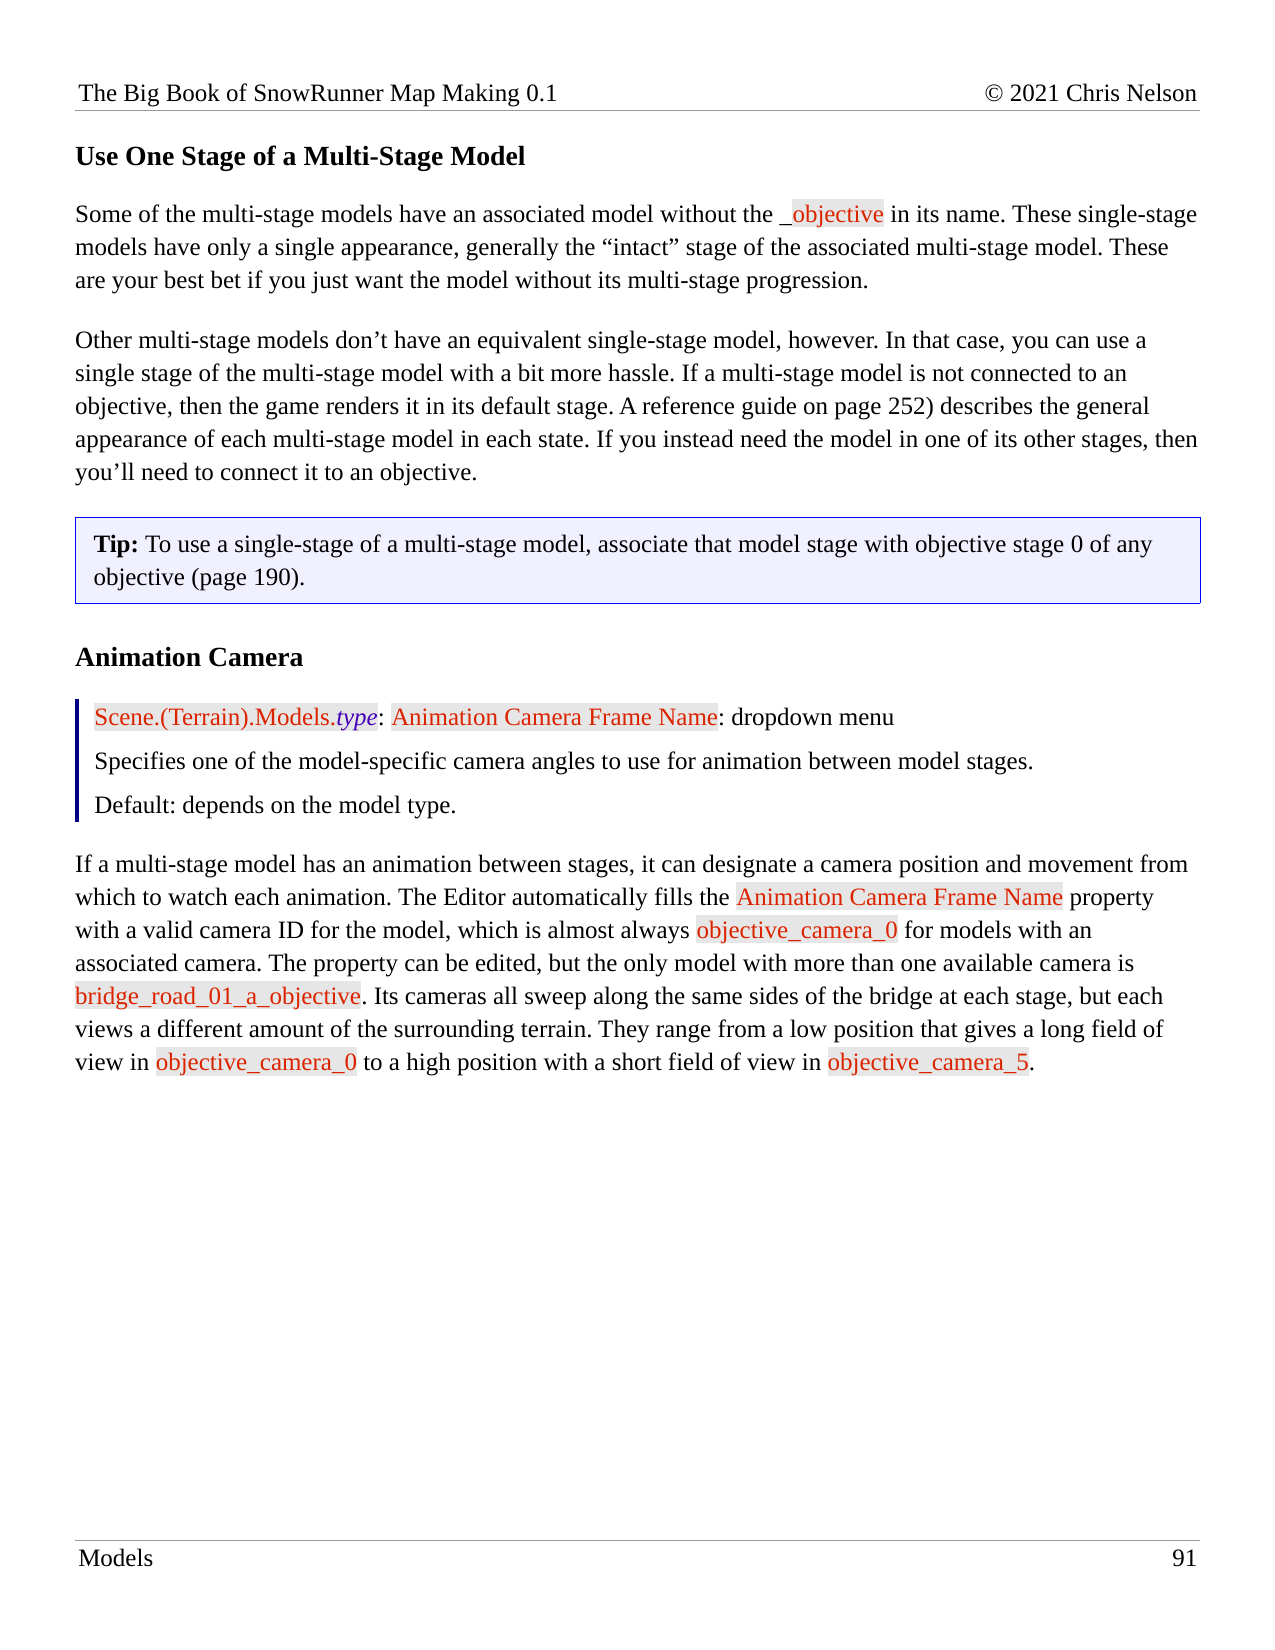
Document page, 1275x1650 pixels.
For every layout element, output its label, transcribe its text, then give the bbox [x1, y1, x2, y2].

list To use a single-stage of a multi-stage model, associate that model stage with objective stage 0 of any objective (page 190). [76, 518, 1200, 603]
text If a multi-stage model has an animation between stages, it can designate a camera position and movement from which to watch each animation. The Editor automatically fills the Animation Camera Frame Name property with a valid camera ID for the model, which is almost always objective_camera_0 for models with an associated camera. The property can be edited, but the only model with more than one available camera is bridge_road_01_a_objective. Its cameras all sweep along the same sides of the bridge at each stage, but each views a different amount of the surrounding terrain. They range from a low position that gives a long field of view in objective_camera_0 to a high position with a short field of view in objective_camera_5. [75, 849, 1200, 1076]
text Default: depends on the model type. [79, 787, 1200, 822]
text Some of the multi-stage models have an associated model without the _objective in its name. These single-stage models have only a single appearance, generally the “intact” stage of the associated multi-stage model. These are your best bet if you just want the model without its multi-stage progression. [75, 199, 1200, 293]
text Other multi-stage models don’t have an equivalent single-stage model, however. In that case, you can use a single stage of the multi-stage model with a bit more hassle. If a multi-stage model is not connected to an objective, then the game renders it in its default stage. A reference guide on page 252) describes the general appearance of each multi-stage model in each state. If you instead need the model in one of its other stages, then you’ll need to connect it to an objective. [75, 325, 1200, 486]
text Specifies one of the model-specific camera angles to use for animation between model stages. [79, 743, 1200, 775]
text Scene.(Terrain).Models.type: Animation Camera Frame Name: dropdown menu [79, 699, 1200, 731]
subtitle Use One Stage of a Multi-Stage Model [75, 140, 1200, 172]
subtitle Animation Camera [75, 641, 1200, 672]
